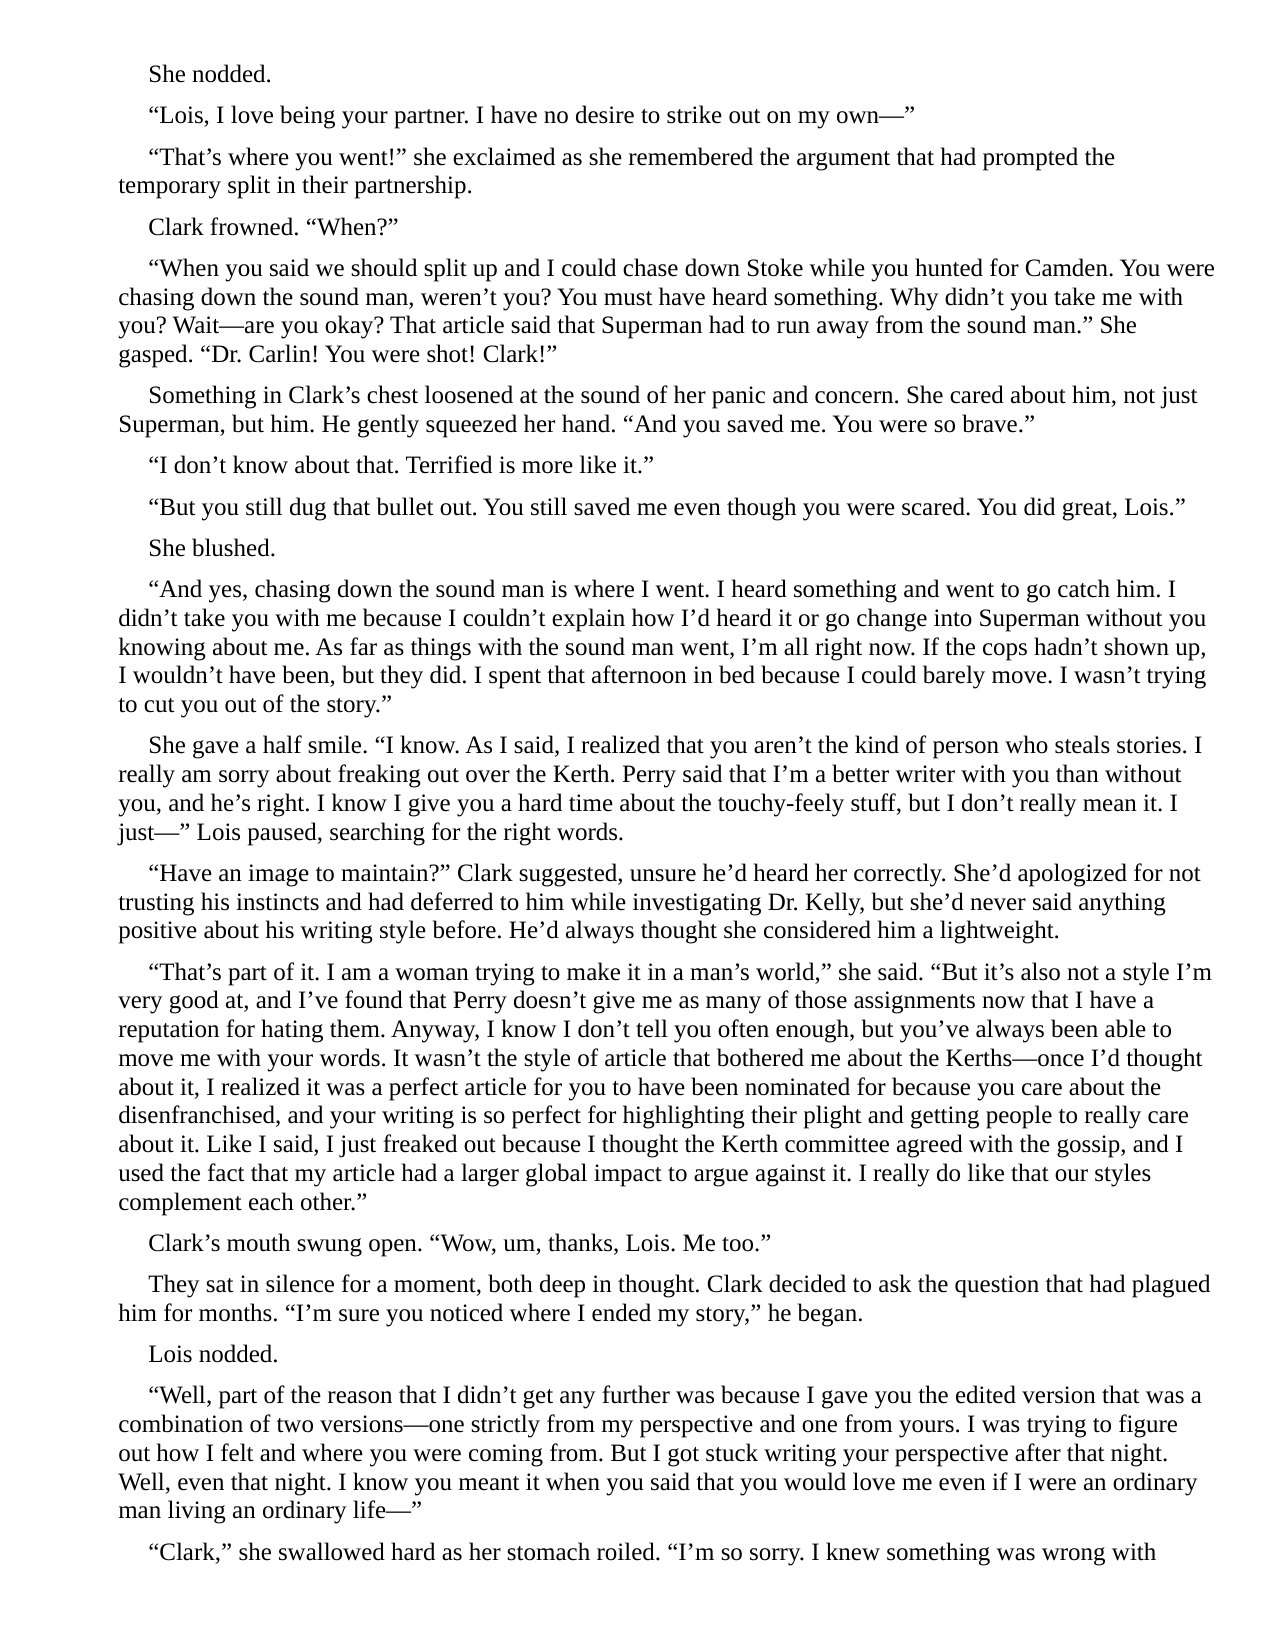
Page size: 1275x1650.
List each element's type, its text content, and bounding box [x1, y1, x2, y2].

text “But you still dug that bullet out. You still saved me even though you were scared. You did great, Lois.” [118, 492, 1216, 520]
text “Well, part of the reason that I didn’t get any further was because I gave you the edited version that was a combination of two versions—one strictly from my perspective and one from yours. I was trying to figure out how I felt and where you were coming from. But I got stuck writing your perspective after that night. Well, even that night. I know you meant it when you said that you would love me even if I were an ordinary man living an ordinary life—” [118, 1380, 1216, 1524]
text “When you said we should split up and I could chase down Stoke while you hunted for Camden. You were chasing down the sound man, weren’t you? You must have heard something. Why didn’t you take me with you? Wait—are you okay? That article said that Superman had to run away from the sound man.” She gasped. “Dr. Carlin! You were shot! Clark!” [118, 253, 1216, 368]
text “Lois, I love being your partner. I have no desire to strike out on my own—” [118, 100, 1216, 129]
text “And yes, chasing down the sound man is where I went. I heard something and went to go catch him. I didn’t take you with me because I couldn’t explain how I’d heard it or go change into Superman without you knowing about me. As far as things with the sound man went, I’m all right now. If the cops hadn’t shown up, I wouldn’t have been, but they did. I spent that afternoon in bed because I could barely move. I wasn’t trying to cut you out of the story.” [118, 574, 1216, 718]
text She gave a half smile. “I know. As I said, I realized that you aren’t the kind of person who steals stories. I really am sorry about freaking out over the Kerth. Perry said that I’m a better writer with you than without you, and he’s right. I know I give you a hard time about the touchy-feely stuff, but I don’t really mean it. I just—” Lois paused, searching for the right words. [118, 730, 1216, 845]
text They sat in silence for a moment, both deep in thought. Clark decided to ask the question that had plagued him for months. “I’m sure you noticed where I ended my story,” he began. [118, 1269, 1216, 1327]
text “Clark,” she swallowed hard as her stomach roiled. “I’m so sorry. I knew something was wrong with [118, 1537, 1216, 1565]
text Clark frowned. “When?” [118, 212, 1216, 240]
text “That’s part of it. I am a woman trying to make it in a man’s world,” she said. “But it’s also not a style I’m very good at, and I’ve found that Perry doesn’t give me as many of those assignments now that I have a reputation for hating them. Anyway, I know I don’t tell you often enough, but you’ve always been able to move me with your words. It wasn’t the style of article that bothered me about the Kerths—once I’d thought about it, I realized it was a perfect article for you to have been nominated for because you care about the disenfranchised, and your writing is so perfect for highlighting their plight and getting people to really care about it. Like I said, I just freaked out because I thought the Kerth committee agreed with the gossip, and I used the fact that my article had a larger global impact to argue against it. I really do like that our styles complement each other.” [118, 957, 1216, 1215]
text Clark’s mouth swung open. “Wow, um, thanks, Lois. Me too.” [118, 1228, 1216, 1257]
text “Have an image to maintain?” Clark suggested, unsure he’d heard her correctly. She’d apologized for not trusting his instincts and had deferred to him while investigating Dr. Kelly, but she’d never said anything positive about his writing style before. He’d always thought she considered him a lightweight. [118, 858, 1216, 944]
text Something in Clark’s chest loosened at the sound of her panic and concern. She cared about him, not just Superman, but him. He gently squeezed her hand. “And you saved me. You were so brave.” [118, 380, 1216, 438]
text Lois nodded. [118, 1339, 1216, 1368]
text She nodded. [118, 59, 1216, 88]
text She blushed. [118, 533, 1216, 562]
text “That’s where you went!” she exclaimed as she remembered the argument that had prompted the temporary split in their partnership. [118, 142, 1216, 199]
text “I don’t know about that. Terrified is more like it.” [118, 450, 1216, 479]
